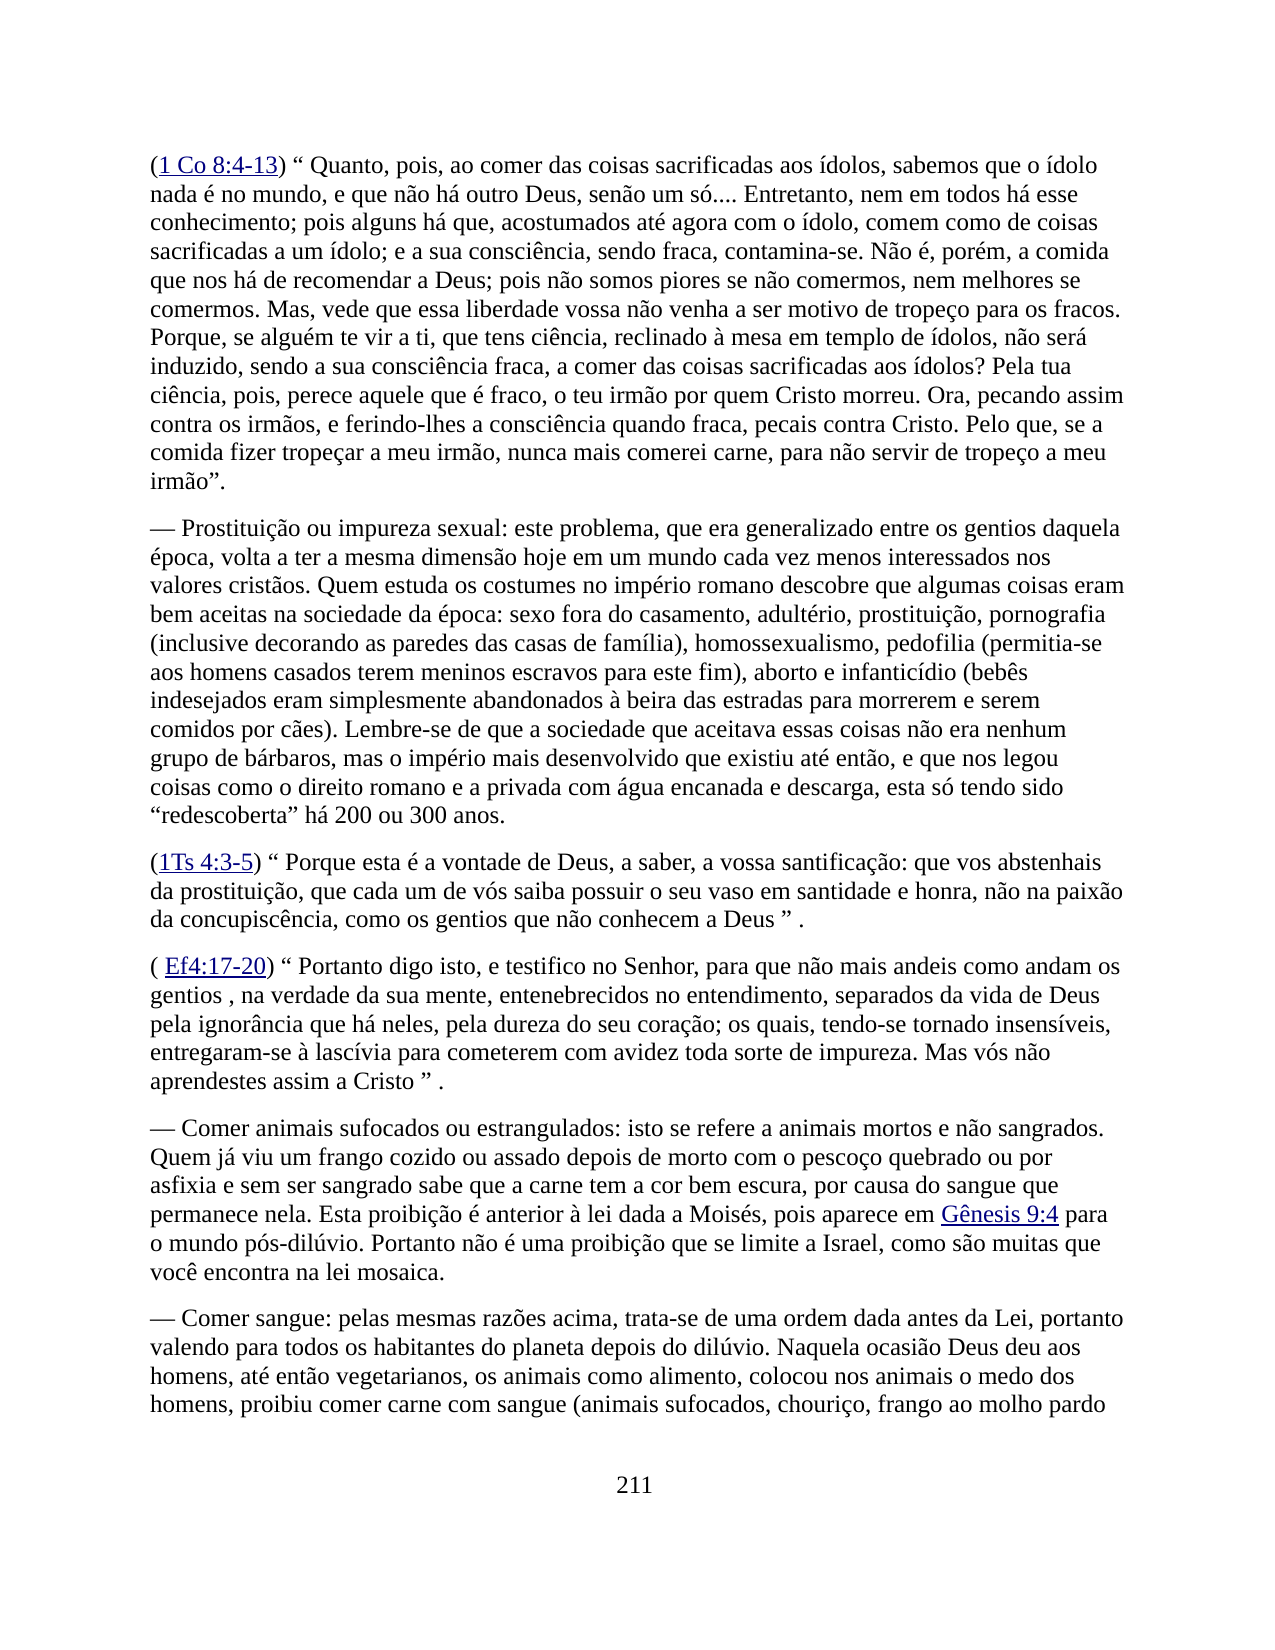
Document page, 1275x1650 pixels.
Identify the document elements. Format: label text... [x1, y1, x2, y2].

text (1Ts 4:3-5) “ Porque esta é a vontade de Deus, a saber, a vossa santificação: que vos abstenhais da prostituição, que cada um de vós saiba possuir o seu vaso em santidade e honra, não na paixão da concupiscência, como os gentios que não conhecem a Deus ” . [150, 847, 1125, 933]
text — Comer animais sufocados ou estrangulados: isto se refere a animais mortos e não sangrados. Quem já viu um frango cozido ou assado depois de morto com o pescoço quebrado ou por asfixia e sem ser sangrado sabe que a carne tem a cor bem escura, por causa do sangue que permanece nela. Esta proibição é anterior à lei dada a Moisés, pois aparece em Gênesis 9:4 para o mundo pós-dilúvio. Portanto não é uma proibição que se limite a Israel, como são muitas que você encontra na lei mosaica. [150, 1113, 1125, 1285]
text — Comer sangue: pelas mesmas razões acima, trata-se de uma ordem dada antes da Lei, portanto valendo para todos os habitantes do planeta depois do dilúvio. Naquela ocasião Deus deu aos homens, até então vegetarianos, os animais como alimento, colocou nos animais o medo dos homens, proibiu comer carne com sangue (animais sufocados, chouriço, frango ao molho pardo [150, 1303, 1125, 1418]
text ( Ef4:17-20) “ Portanto digo isto, e testifico no Senhor, para que não mais andeis como andam os gentios , na verdade da sua mente, entenebrecidos no entendimento, separados da vida de Deus pela ignorância que há neles, pela dureza do seu coração; os quais, tendo-se tornado insensíveis, entregaram-se à lascívia para cometerem com avidez toda sorte de impureza. Mas vós não aprendestes assim a Cristo ” . [150, 951, 1125, 1095]
text — Prostituição ou impureza sexual: este problema, que era generalizado entre os gentios daquela época, volta a ter a mesma dimensão hoje em um mundo cada vez menos interessados nos valores cristãos. Quem estuda os costumes no império romano descobre que algumas coisas eram bem aceitas na sociedade da época: sexo fora do casamento, adultério, prostituição, pornografia (inclusive decorando as paredes das casas de família), homossexualismo, pedofilia (permitia-se aos homens casados terem meninos escravos para este fim), aborto e infanticídio (bebês indesejados eram simplesmente abandonados à beira das estradas para morrerem e serem comidos por cães). Lembre-se de que a sociedade que aceitava essas coisas não era nenhum grupo de bárbaros, mas o império mais desenvolvido que existiu até então, e que nos legou coisas como o direito romano e a privada com água encanada e descarga, esta só tendo sido “redescoberta” há 200 ou 300 anos. [150, 513, 1125, 829]
text (1 Co 8:4-13) “ Quanto, pois, ao comer das coisas sacrificadas aos ídolos, sabemos que o ídolo nada é no mundo, e que não há outro Deus, senão um só.... Entretanto, nem em todos há esse conhecimento; pois alguns há que, acostumados até agora com o ídolo, comem como de coisas sacrificadas a um ídolo; e a sua consciência, sendo fraca, contamina-se. Não é, porém, a comida que nos há de recomendar a Deus; pois não somos piores se não comermos, nem melhores se comermos. Mas, vede que essa liberdade vossa não venha a ser motivo de tropeço para os fracos. Porque, se alguém te vir a ti, que tens ciência, reclinado à mesa em templo de ídolos, não será induzido, sendo a sua consciência fraca, a comer das coisas sacrificadas aos ídolos? Pela tua ciência, pois, perece aquele que é fraco, o teu irmão por quem Cristo morreu. Ora, pecando assim contra os irmãos, e ferindo-lhes a consciência quando fraca, pecais contra Cristo. Pelo que, se a comida fizer tropeçar a meu irmão, nunca mais comerei carne, para não servir de tropeço a meu irmão”. [150, 150, 1125, 495]
